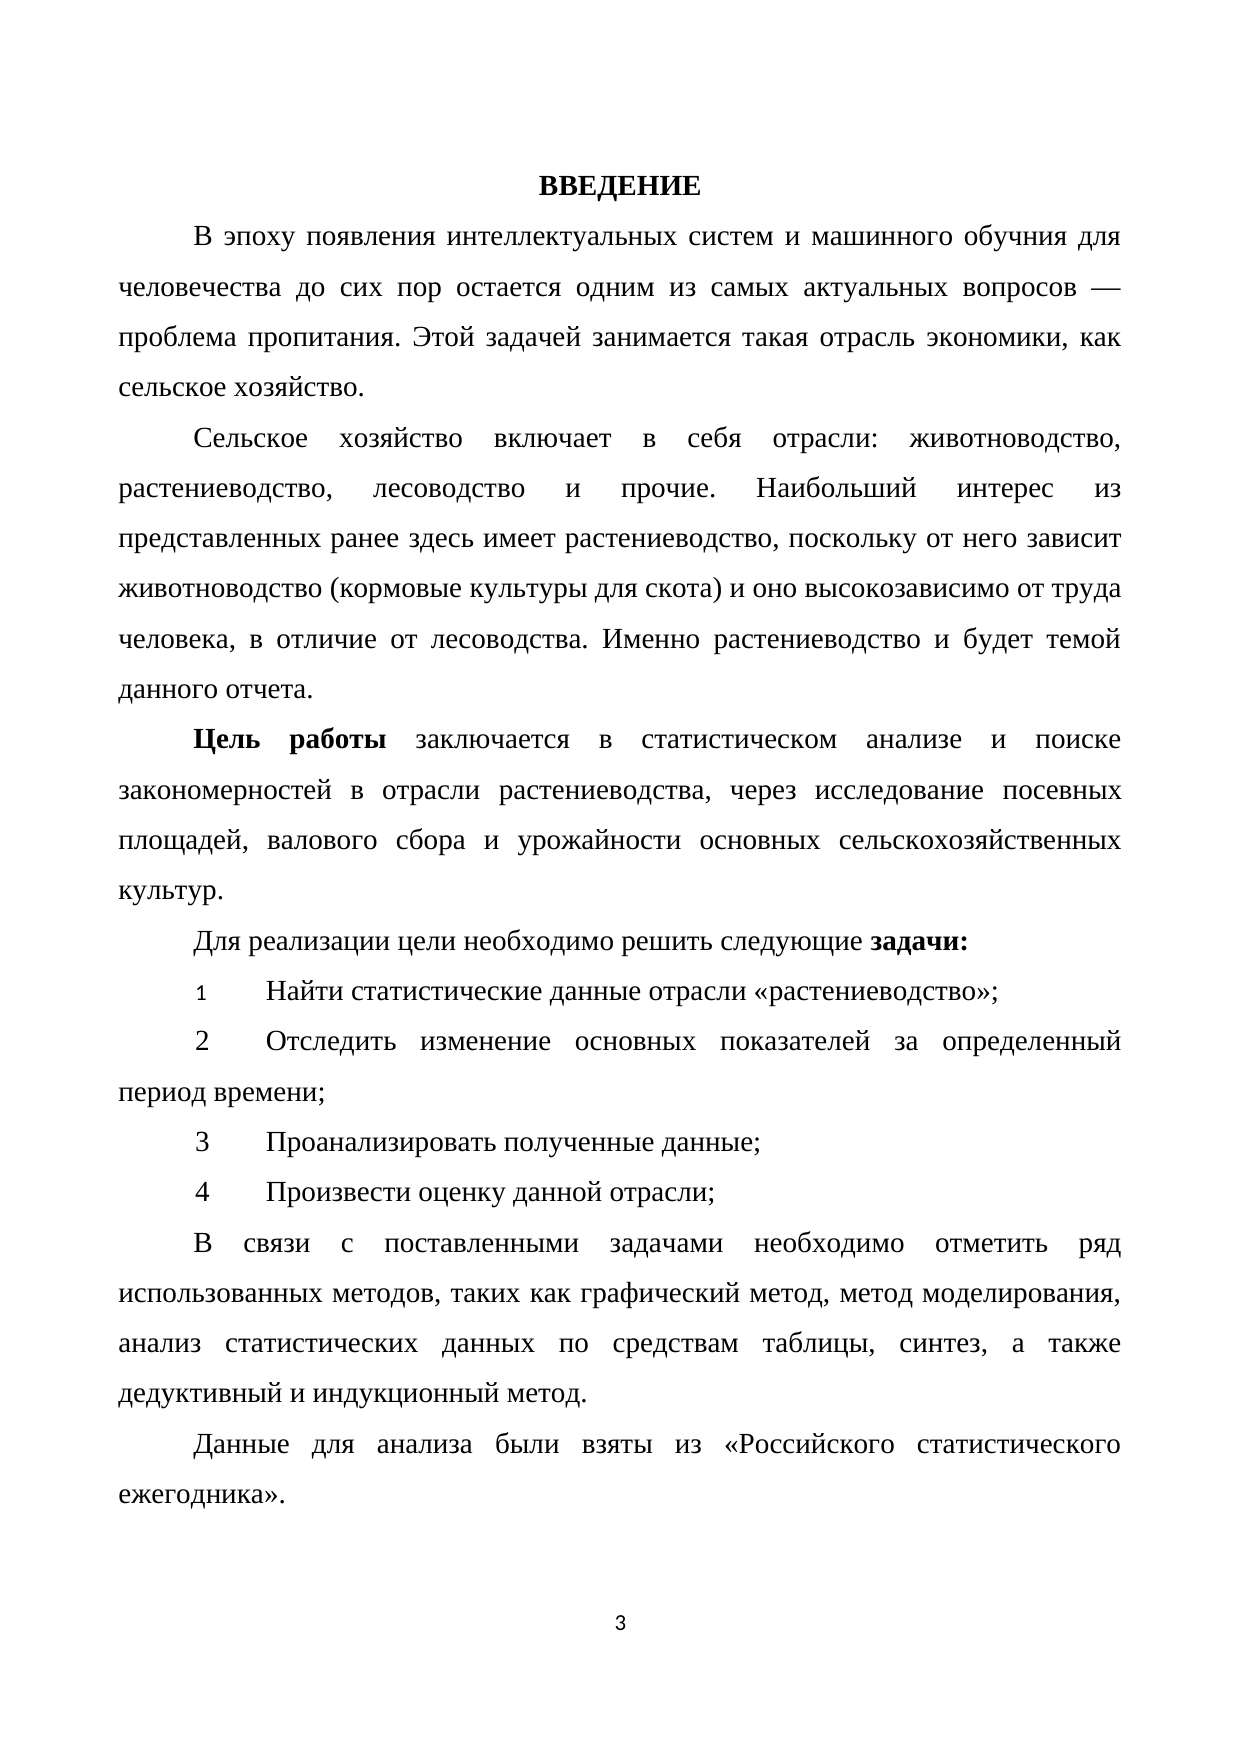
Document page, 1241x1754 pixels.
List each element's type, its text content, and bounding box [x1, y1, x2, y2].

subtitle ВВЕДЕНИЕ [118, 168, 1122, 202]
text Для реализации цели необходимо решить следующие задачи: [118, 923, 1122, 956]
text Данные для анализа были взяты из «Российского статистического ежегодника». [118, 1426, 1122, 1510]
text В связи с поставленными задачами необходимо отметить ряд использованных методов, таких как графический метод, метод моделирования, анализ статистических данных по средствам таблицы, синтез, а также дедуктивный и индукционный метод. [118, 1225, 1122, 1409]
text В эпоху появления интеллектуальных систем и машинного обучния для человечества до сих пор остается одним из самых актуальных вопросов — проблема пропитания. Этой задачей занимается такая отрасль экономики, как сельское хозяйство. [118, 218, 1122, 403]
list Отследить изменение основных показателей за определенный период времени; [118, 1023, 1122, 1107]
text Цель работы заключается в статистическом анализе и поиске закономерностей в отрасли растениеводства, через исследование посевных площадей, валового сбора и урожайности основных сельскохозяйственных культур. [118, 722, 1122, 906]
list Произвести оценку данной отрасли; [118, 1174, 1122, 1208]
list Проанализировать полученные данные; [118, 1124, 1122, 1158]
text Сельское хозяйство включает в себя отрасли: животноводство, растениеводство, лесоводство и прочие. Наибольший интерес из представленных ранее здесь имеет растениеводство, поскольку от него зависит животноводство (кормовые культуры для скота) и оно высокозависимо от труда человека, в отличие от лесоводства. Именно растениеводство и будет темой данного отчета. [118, 420, 1122, 705]
list Найти статистические данные отрасли «растениеводство»; [118, 973, 1122, 1007]
